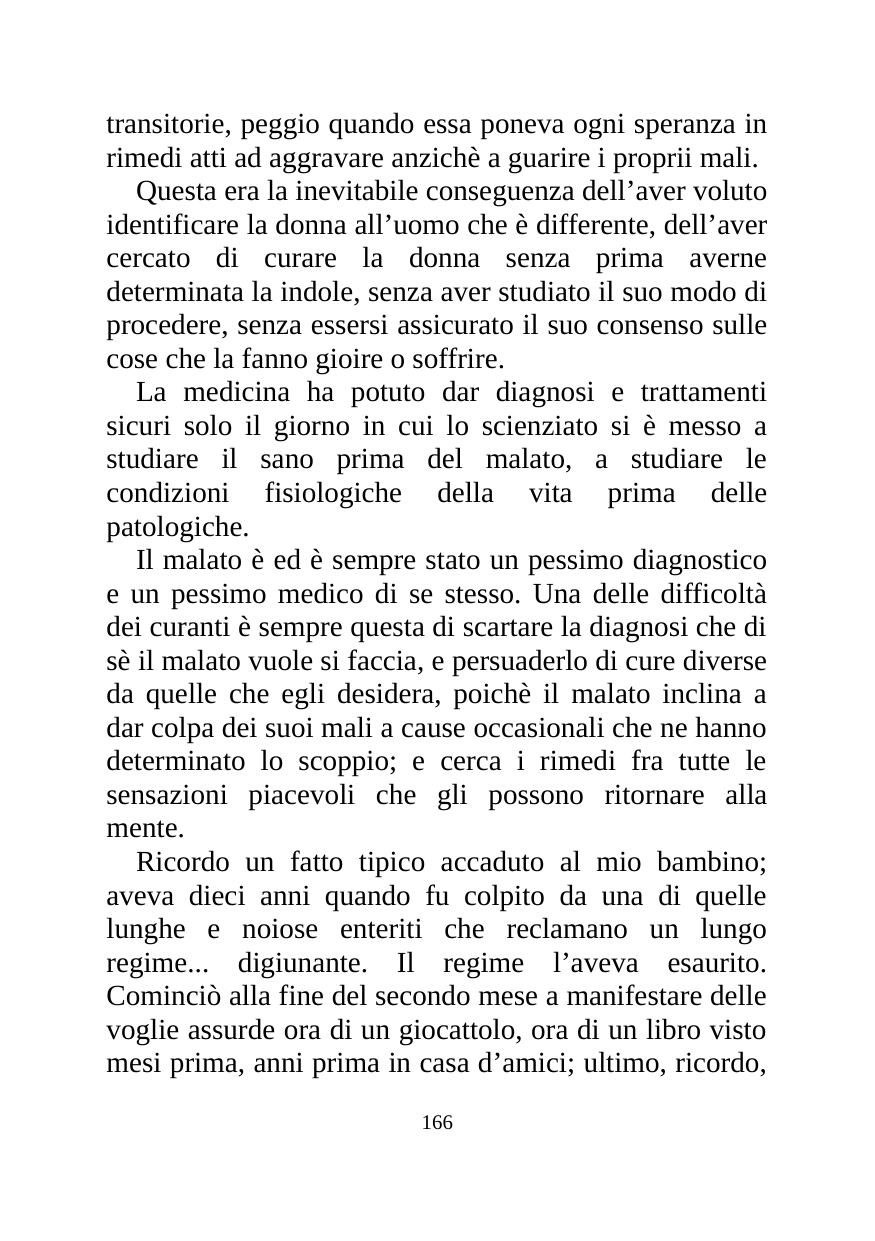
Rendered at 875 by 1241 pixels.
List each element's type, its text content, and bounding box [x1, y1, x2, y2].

text Questa era la inevitabile conseguenza dell’aver voluto identificare la donna all’uomo che è differente, dell’aver cercato di curare la donna senza prima averne determinata la indole, senza aver studiato il suo modo di procedere, senza essersi assicurato il suo consenso sulle cose che la fanno gioire o soffrire. [106, 173, 768, 374]
text La medicina ha potuto dar diagnosi e trattamenti sicuri solo il giorno in cui lo scienziato si è messo a studiare il sano prima del malato, a studiare le condizioni fisiologiche della vita prima delle patologiche. [106, 374, 768, 542]
text transitorie, peggio quando essa poneva ogni speranza in rimedi atti ad aggravare anzichè a guarire i proprii mali. [106, 106, 768, 173]
text Il malato è ed è sempre stato un pessimo diagnostico e un pessimo medico di se stesso. Una delle difficoltà dei curanti è sempre questa di scartare la diagnosi che di sè il malato vuole si faccia, e persuaderlo di cure diverse da quelle che egli desidera, poichè il malato inclina a dar colpa dei suoi mali a cause occasionali che ne hanno determinato lo scoppio; e cerca i rimedi fra tutte le sensazioni piacevoli che gli possono ritornare alla mente. [106, 542, 768, 844]
text Ricordo un fatto tipico accaduto al mio bambino; aveva dieci anni quando fu colpito da una di quelle lunghe e noiose enteriti che reclamano un lungo regime... digiunante. Il regime l’aveva esaurito. Cominciò alla fine del secondo mese a manifestare delle voglie assurde ora di un giocattolo, ora di un libro visto mesi prima, anni prima in casa d’amici; ultimo, ricordo, [106, 844, 768, 1079]
